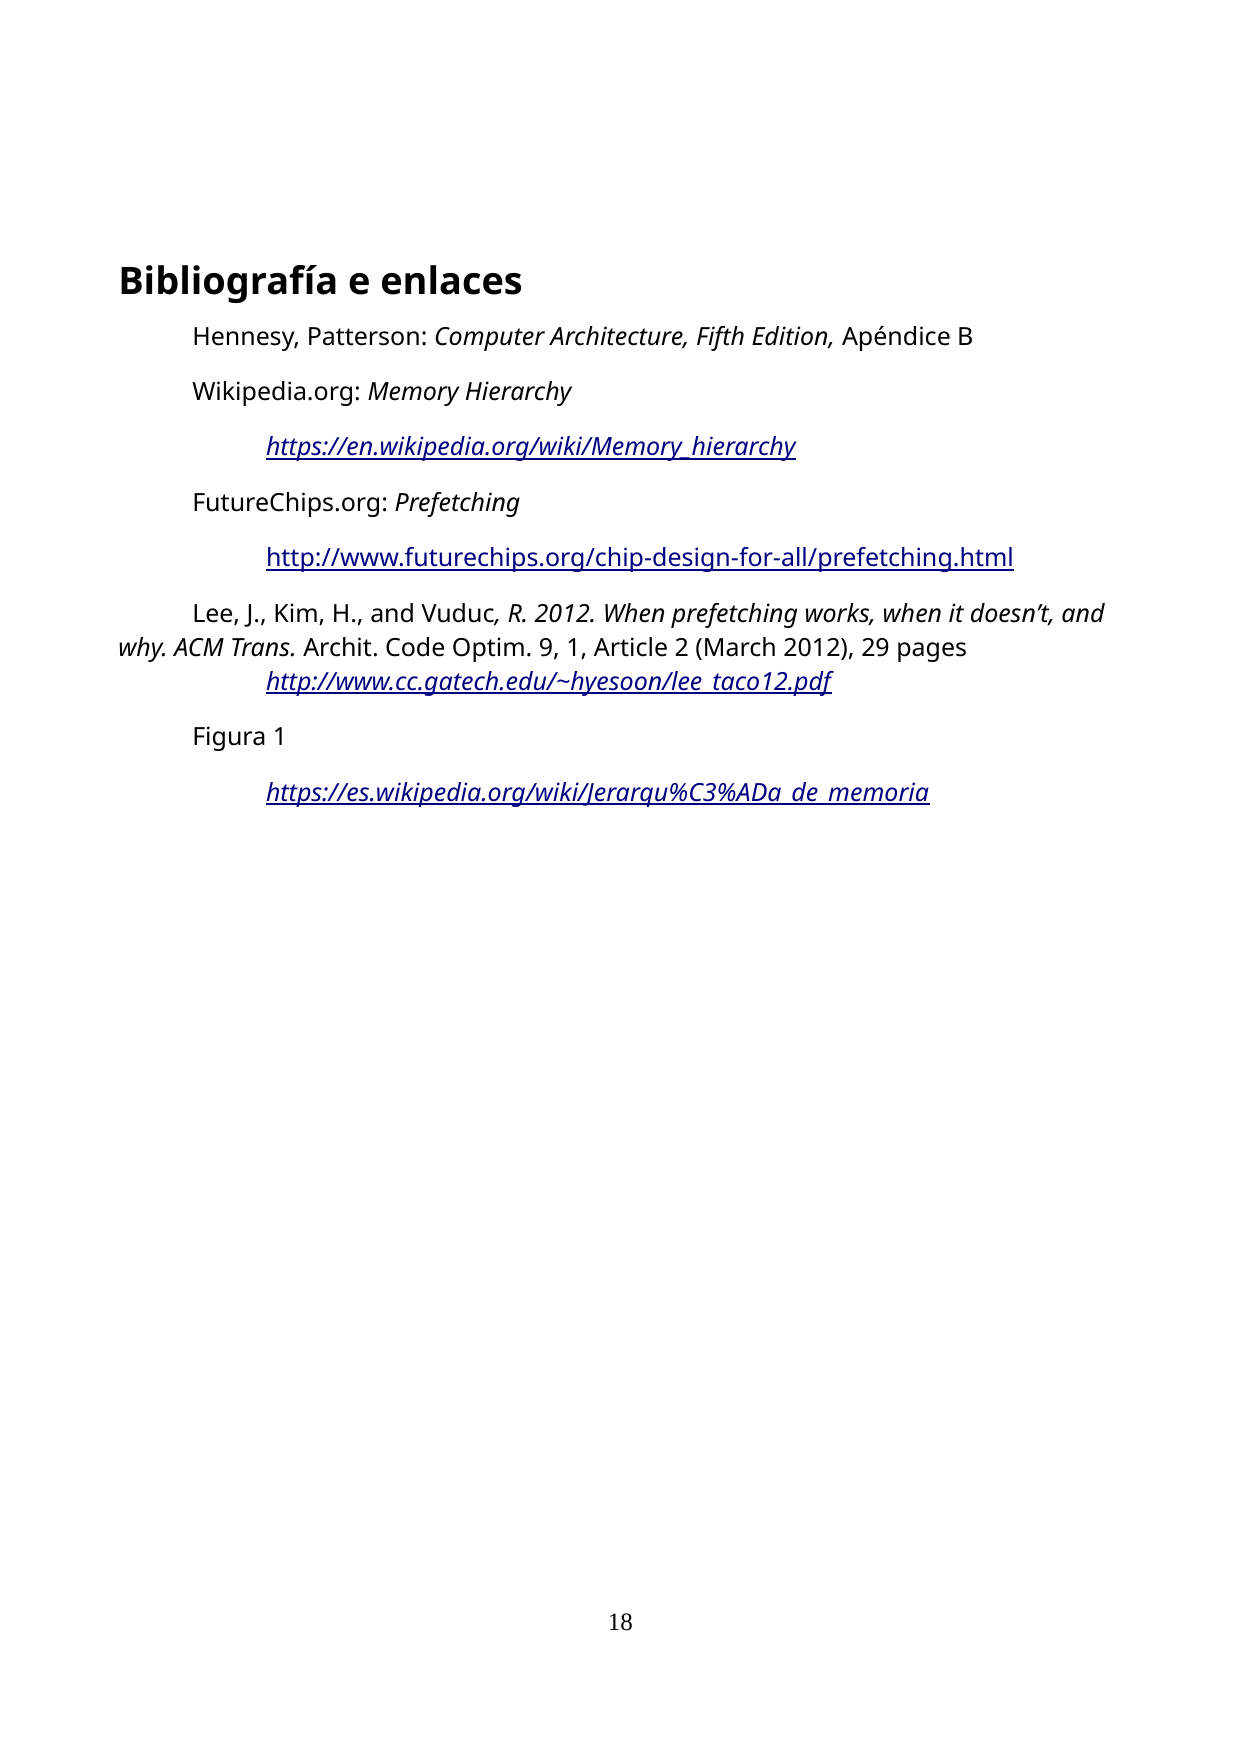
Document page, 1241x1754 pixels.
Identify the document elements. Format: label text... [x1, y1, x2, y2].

text Hennesy, Patterson: Computer Architecture, Fifth Edition, Apéndice B [118, 318, 1122, 352]
text Figura 1 [118, 719, 1122, 753]
text https://en.wikipedia.org/wiki/Memory_hierarchy [118, 429, 1122, 463]
subtitle Bibliografía e enlaces [118, 254, 1122, 306]
text Lee, J., Kim, H., and Vuduc, R. 2012. When prefetching works, when it doesn’t, and why. ACM Trans. Archit. Code Optim. 9, 1, Article 2 (March 2012), 29 pages [118, 595, 1122, 663]
text FutureChips.org: Prefetching [118, 484, 1122, 518]
text http://www.cc.gatech.edu/~hyesoon/lee_taco12.pdf [118, 663, 1122, 697]
text https://es.wikipedia.org/wiki/Jerarqu%C3%ADa_de_memoria [118, 774, 1122, 808]
text http://www.futurechips.org/chip-design-for-all/prefetching.html [118, 540, 1122, 574]
text Wikipedia.org: Memory Hierarchy [118, 373, 1122, 408]
